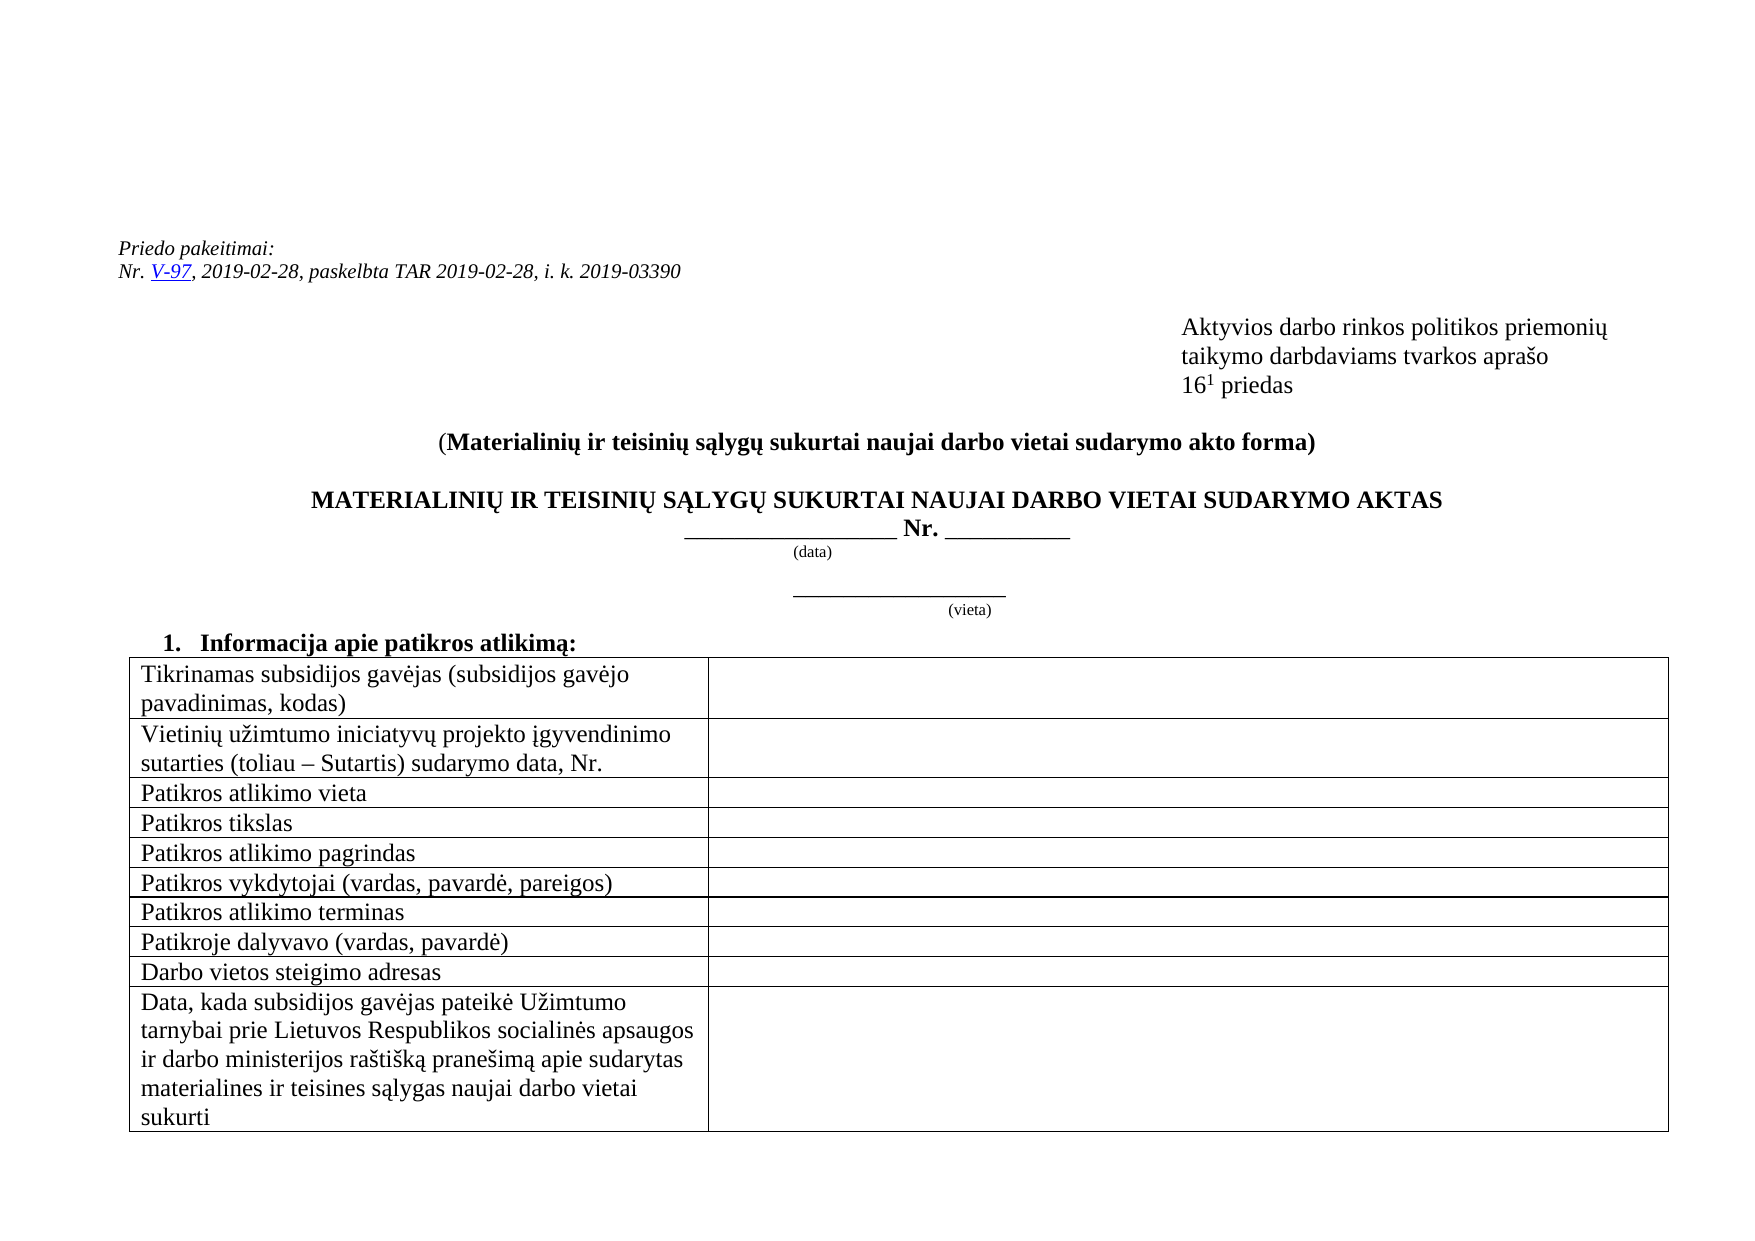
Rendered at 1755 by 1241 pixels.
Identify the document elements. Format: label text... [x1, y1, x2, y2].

table_cell Patikros atlikimo terminas [130, 898, 708, 926]
text (vieta) [658, 600, 1636, 628]
table_cell Patikros vykdytojai (vardas, pavardė, pareigos) [130, 868, 708, 896]
table_header Tikrinamas subsidijos gavėjas (subsidijos gavėjo pavadinimas, kodas) [130, 658, 708, 718]
table_cell Vietinių užimtumo iniciatyvų projekto įgyvendinimo sutarties (toliau – Sutartis) sudarymo data, Nr. [130, 719, 708, 777]
table_cell Patikros atlikimo pagrindas [130, 838, 708, 867]
text taikymo darbdaviams tvarkos aprašo [1181, 341, 1636, 370]
table_cell Patikroje dalyvavo (vardas, pavardė) [130, 927, 708, 956]
text Aktyvios darbo rinkos politikos priemonių [1181, 312, 1636, 341]
text (data) [718, 542, 1636, 571]
text _________________ [658, 571, 1636, 600]
table_cell Patikros tikslas [130, 808, 708, 837]
text 161 priedas [1181, 370, 1636, 398]
text (Materialinių ir teisinių sąlygų sukurtai naujai darbo vietai sudarymo akto forma) [118, 427, 1636, 456]
table_cell Darbo vietos steigimo adresas [130, 957, 708, 986]
text MATERIALINIŲ IR TEISINIŲ SĄLYGŲ SUKURTAI NAUJAI DARBO VIETAI SUDARYMO AKTAS [118, 485, 1636, 513]
table_cell [709, 898, 1668, 926]
text Priedo pakeitimai: [118, 235, 1636, 259]
text 1. Informacija apie patikros atlikimą: [162, 628, 1636, 657]
table_cell [709, 868, 1668, 896]
table_cell [709, 778, 1668, 807]
table_cell [709, 719, 1668, 777]
text _________________ Nr. __________ [118, 513, 1636, 542]
table_cell [709, 987, 1668, 1131]
table_cell [709, 927, 1668, 956]
table_cell [709, 838, 1668, 867]
table_cell [709, 957, 1668, 986]
table_cell Patikros atlikimo vieta [130, 778, 708, 807]
text Nr. V-97, 2019-02-28, paskelbta TAR 2019-02-28, i. k. 2019-03390 [118, 259, 1636, 283]
table_cell [709, 808, 1668, 837]
table_cell Data, kada subsidijos gavėjas pateikė Užimtumo tarnybai prie Lietuvos Respublikos socialinės apsaugos ir darbo ministerijos raštišką pranešimą apie sudarytas materialines ir teisines sąlygas naujai darbo vietai sukurti [130, 987, 708, 1131]
table_header [709, 658, 1668, 718]
